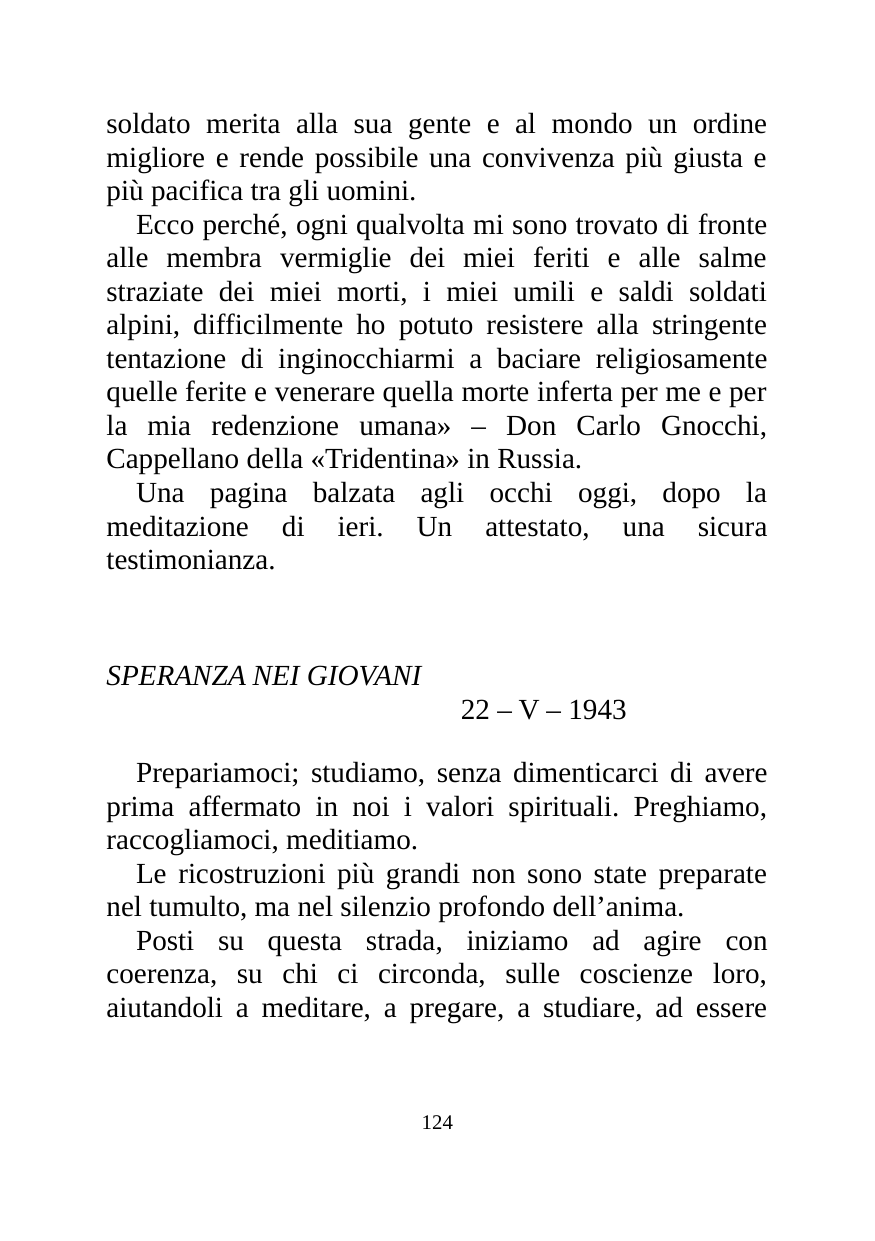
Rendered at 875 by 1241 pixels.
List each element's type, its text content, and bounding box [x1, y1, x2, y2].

text Una pagina balzata agli occhi oggi, dopo la meditazione di ieri. Un attestato, una sicura testimonianza. [106, 475, 768, 576]
text Le ricostruzioni più grandi non sono state preparate nel tumulto, ma nel silenzio profondo dell’anima. [106, 856, 768, 923]
subtitle SPERANZA NEI GIOVANI 22 – V – 1943 [106, 658, 768, 726]
text Posti su questa strada, iniziamo ad agire con coerenza, su chi ci circonda, sulle coscienze loro, aiutandoli a meditare, a pregare, a studiare, ad essere [106, 923, 768, 1023]
text Prepariamoci; studiamo, senza dimenticarci di avere prima affermato in noi i valori spirituali. Preghiamo, raccogliamoci, meditiamo. [106, 755, 768, 856]
text soldato merita alla sua gente e al mondo un ordine migliore e rende possibile una convivenza più giusta e più pacifica tra gli uomini. [106, 106, 768, 207]
text Ecco perché, ogni qualvolta mi sono trovato di fronte alle membra vermiglie dei miei feriti e alle salme straziate dei miei morti, i miei umili e saldi soldati alpini, difficilmente ho potuto resistere alla stringente tentazione di inginocchiarmi a baciare religiosamente quelle ferite e venerare quella morte inferta per me e per la mia redenzione umana» – Don Carlo Gnocchi, Cappellano della «Tridentina» in Russia. [106, 207, 768, 475]
